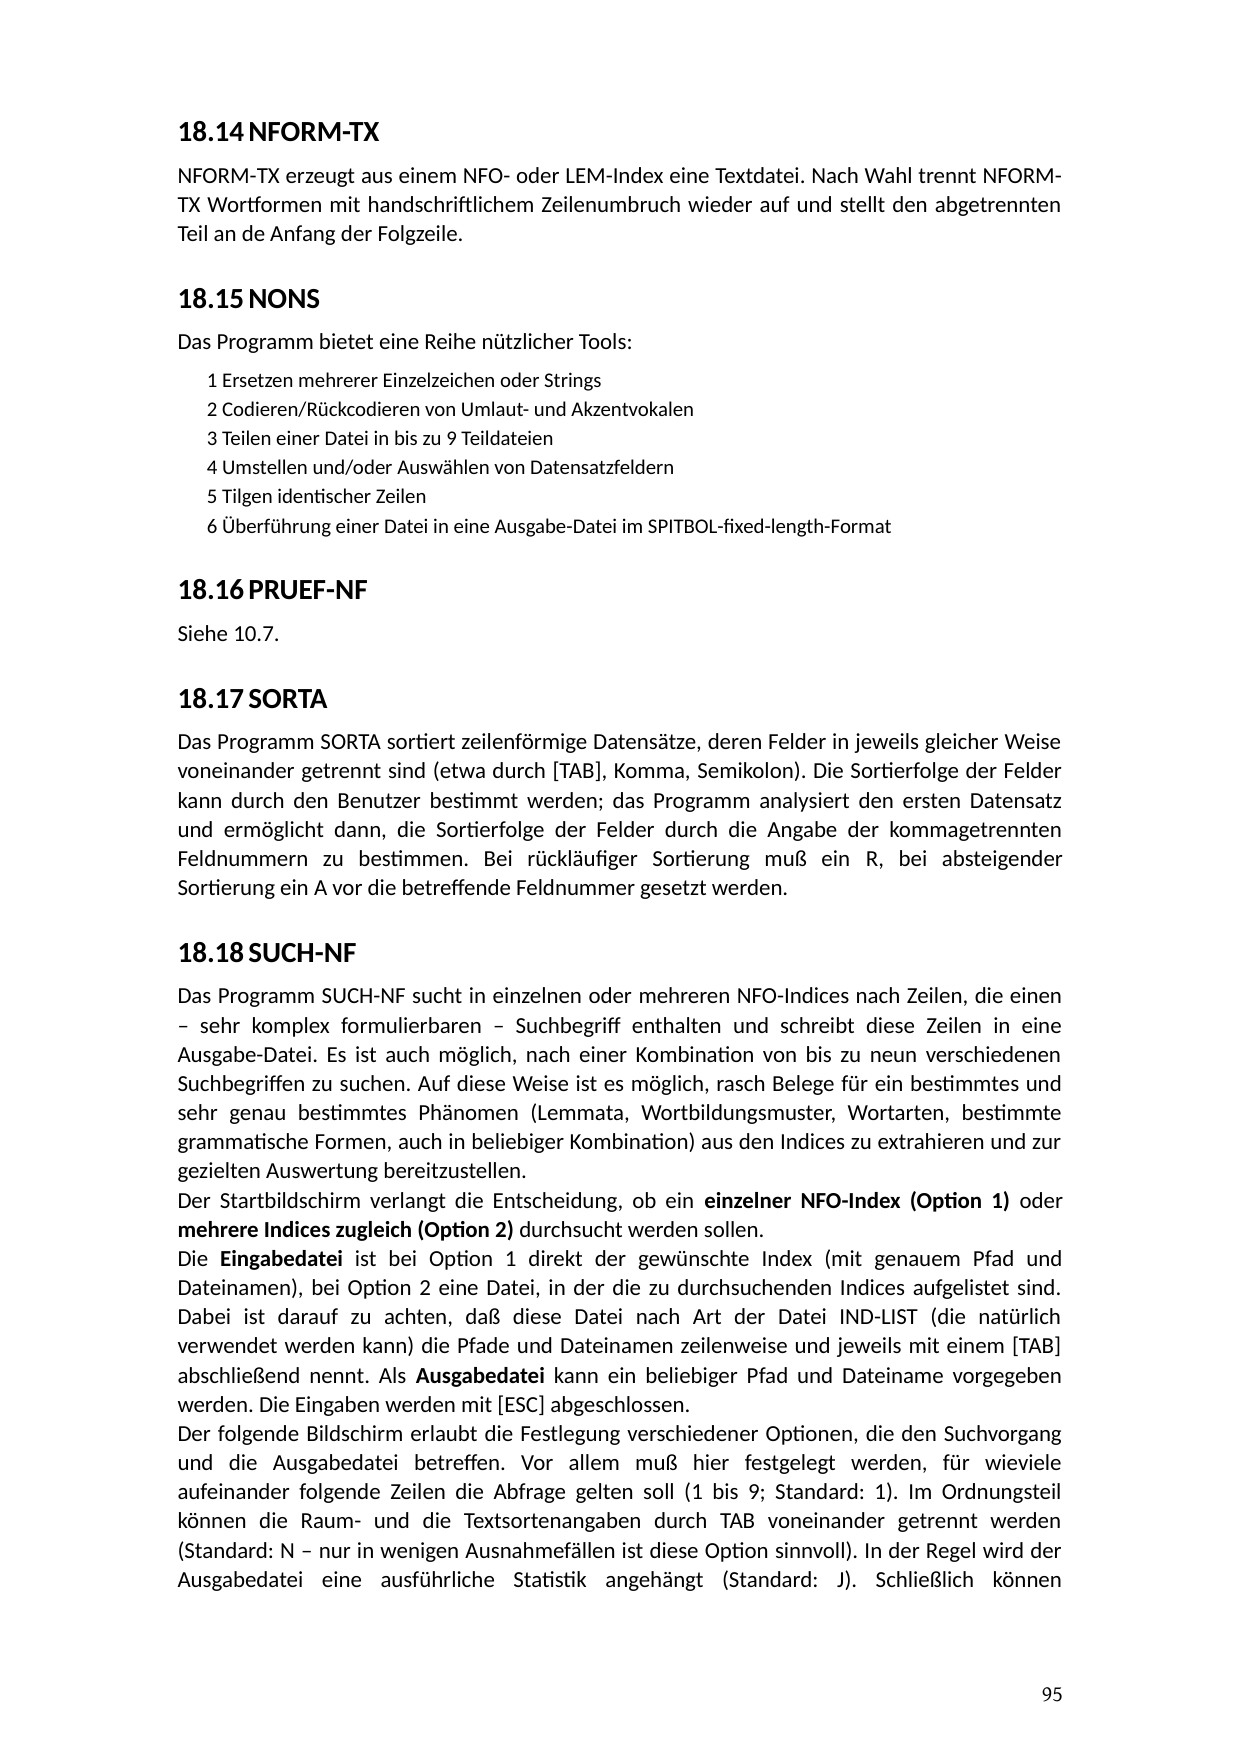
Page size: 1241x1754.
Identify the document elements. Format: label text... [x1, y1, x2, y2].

text 5 Tilgen identischer Zeilen [207, 481, 1063, 510]
text Der folgende Bildschirm erlaubt die Festlegung verschiedener Optionen, die den Suchvorgang und die Ausgabedatei betreffen. Vor allem muß hier festgelegt werden, für wieviele aufeinander folgende Zeilen die Abfrage gelten soll (1 bis 9; Standard: 1). Im Ordnungsteil können die Raum- und die Textsortenangaben durch TAB voneinander getrennt werden (Standard: N – nur in wenigen Ausnahmefällen ist diese Option sinnvoll). In der Regel wird der Ausgabedatei eine ausführliche Statistik angehängt (Standard: J). Schließlich können [177, 1418, 1063, 1593]
text 6 Überführung einer Datei in eine Ausgabe-Datei im SPITBOL-fixed-length-Format [207, 510, 1063, 539]
subtitle SORTA [177, 685, 1063, 714]
subtitle NFORM-TX [177, 118, 1063, 147]
text NFORM-TX erzeugt aus einem NFO- oder LEM-Index eine Textdatei. Nach Wahl trennt NFORM-TX Wortformen mit handschriftlichem Zeilenumbruch wieder auf und stellt den abgetrennten Teil an de Anfang der Folgzeile. [177, 160, 1063, 247]
text Das Programm bietet eine Reihe nützlicher Tools: [177, 326, 1063, 356]
subtitle NONS [177, 285, 1063, 314]
text Das Programm SORTA sortiert zeilenförmige Datensätze, deren Felder in jeweils gleicher Weise voneinander getrennt sind (etwa durch [TAB], Komma, Semikolon). Die Sortierfolge der Felder kann durch den Benutzer bestimmt werden; das Programm analysiert den ersten Datensatz und ermöglicht dann, die Sortierfolge der Felder durch die Angabe der kommagetrennten Feldnummern zu bestimmen. Bei rückläufiger Sortierung muß ein R, bei absteigender Sortierung ein A vor die betreffende Feldnummer gesetzt werden. [177, 726, 1063, 901]
text 3 Teilen einer Datei in bis zu 9 Teildateien [207, 422, 1063, 451]
text Die Eingabedatei ist bei Option 1 direkt der gewünschte Index (mit genauem Pfad und Dateinamen), bei Option 2 eine Datei, in der die zu durchsuchenden Indices aufgelistet sind. Dabei ist darauf zu achten, daß diese Datei nach Art der Datei IND-LIST (die natürlich verwendet werden kann) die Pfade und Dateinamen zeilenweise und jeweils mit einem [TAB] abschließend nennt. Als Ausgabedatei kann ein beliebiger Pfad und Dateiname vorgegeben werden. Die Eingaben werden mit [ESC] abgeschlossen. [177, 1243, 1063, 1418]
text 1 Ersetzen mehrerer Einzelzeichen oder Strings [207, 364, 1063, 393]
subtitle SUCH-NF [177, 939, 1063, 968]
text 2 Codieren/Rückcodieren von Umlaut- und Akzentvokalen [207, 393, 1063, 422]
text 4 Umstellen und/oder Auswählen von Datensatzfeldern [207, 451, 1063, 481]
text Der Startbildschirm verlangt die Entscheidung, ob ein einzelner NFO-Index (Option 1) oder mehrere Indices zugleich (Option 2) durchsucht werden sollen. [177, 1185, 1063, 1243]
subtitle PRUEF-NF [177, 576, 1063, 606]
text Das Programm SUCH-NF sucht in einzelnen oder mehreren NFO-Indices nach Zeilen, die einen – sehr komplex formulierbaren – Suchbegriff enthalten und schreibt diese Zeilen in eine Ausgabe-Datei. Es ist auch möglich, nach einer Kombination von bis zu neun verschiedenen Suchbegriffen zu suchen. Auf diese Weise ist es möglich, rasch Belege für ein bestimmtes und sehr genau bestimmtes Phänomen (Lemmata, Wortbildungsmuster, Wortarten, bestimmte grammatische Formen, auch in beliebiger Kombination) aus den Indices zu extrahieren und zur gezielten Auswertung bereitzustellen. [177, 981, 1063, 1185]
text Siehe 10.7. [177, 618, 1063, 647]
